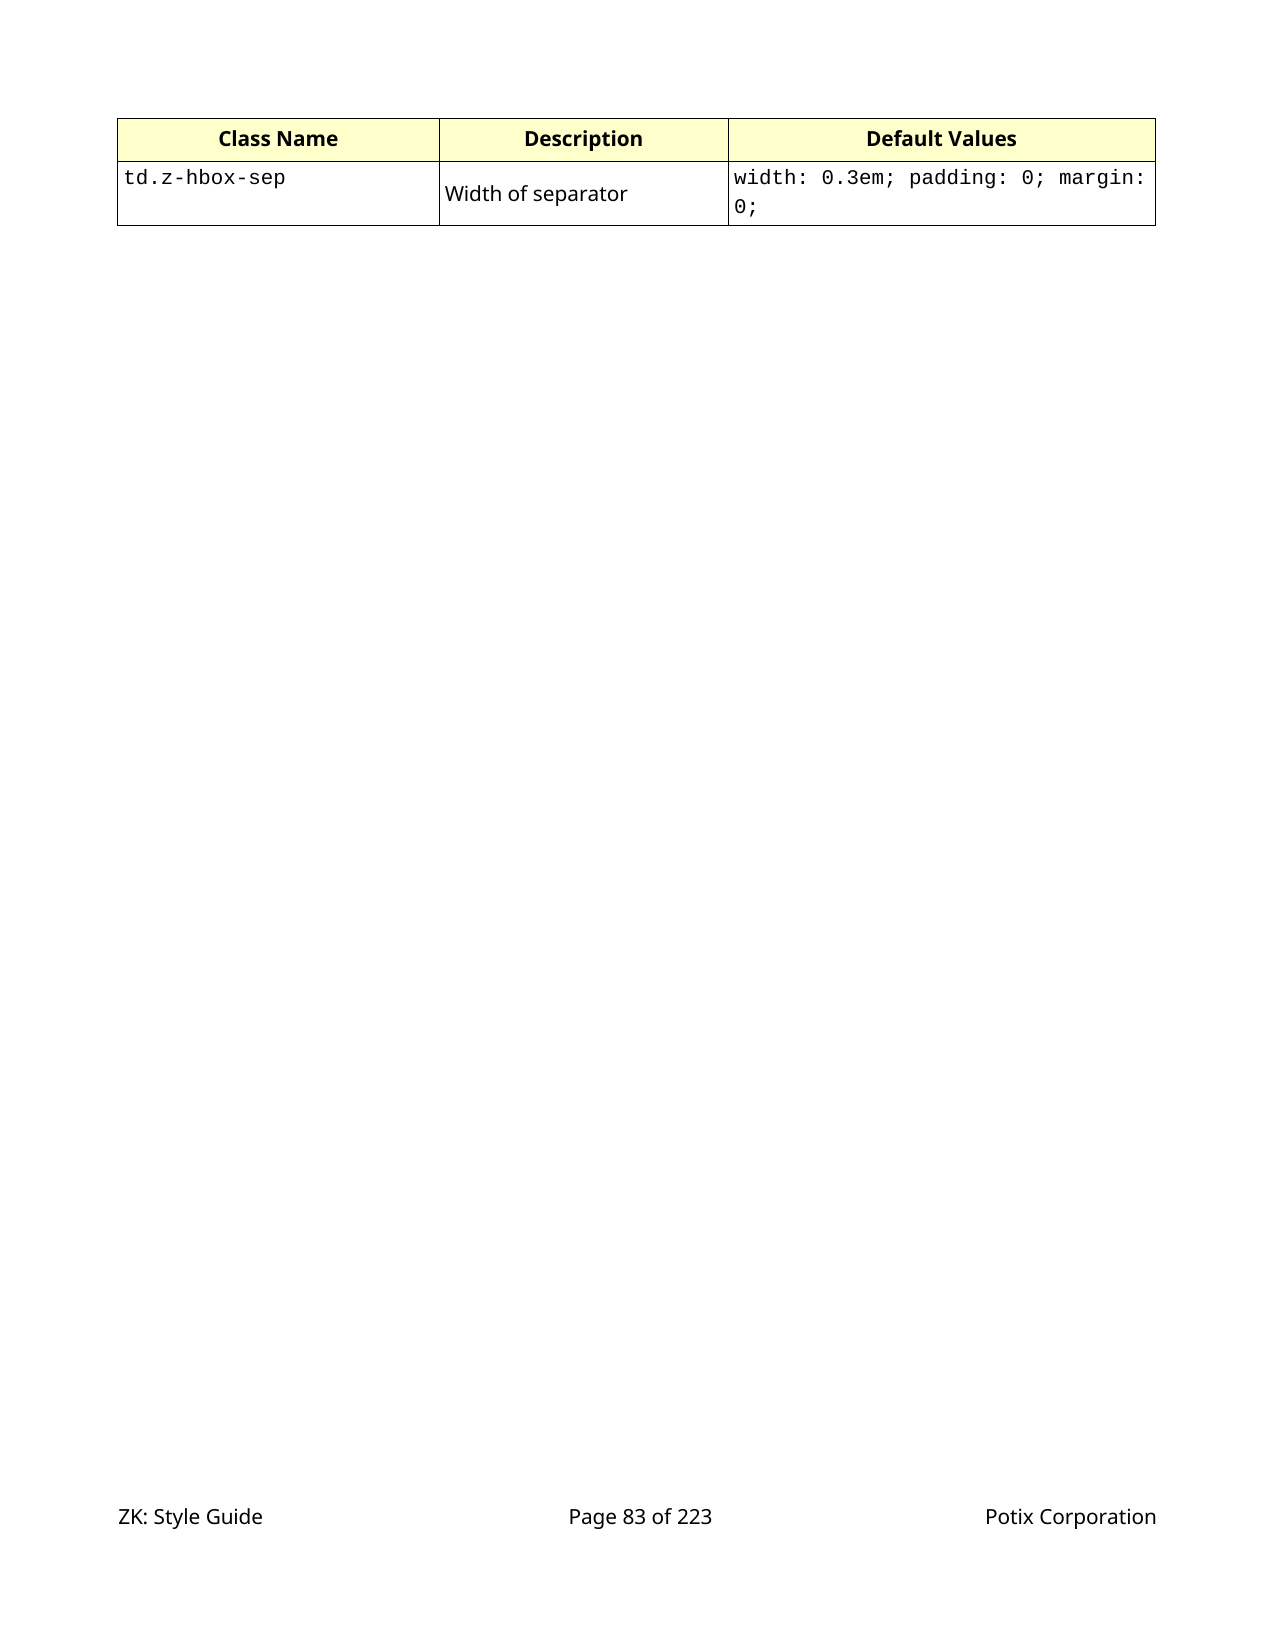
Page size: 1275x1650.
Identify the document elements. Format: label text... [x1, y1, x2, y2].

table_cell width: 0.3em; padding: 0; margin: 0; [729, 162, 1155, 225]
table_header Description [440, 119, 728, 161]
table_header Default Values [729, 119, 1155, 161]
table_header Class Name [118, 119, 439, 161]
table_cell td.z-hbox-sep [118, 162, 439, 225]
table_cell Width of separator [440, 162, 728, 225]
